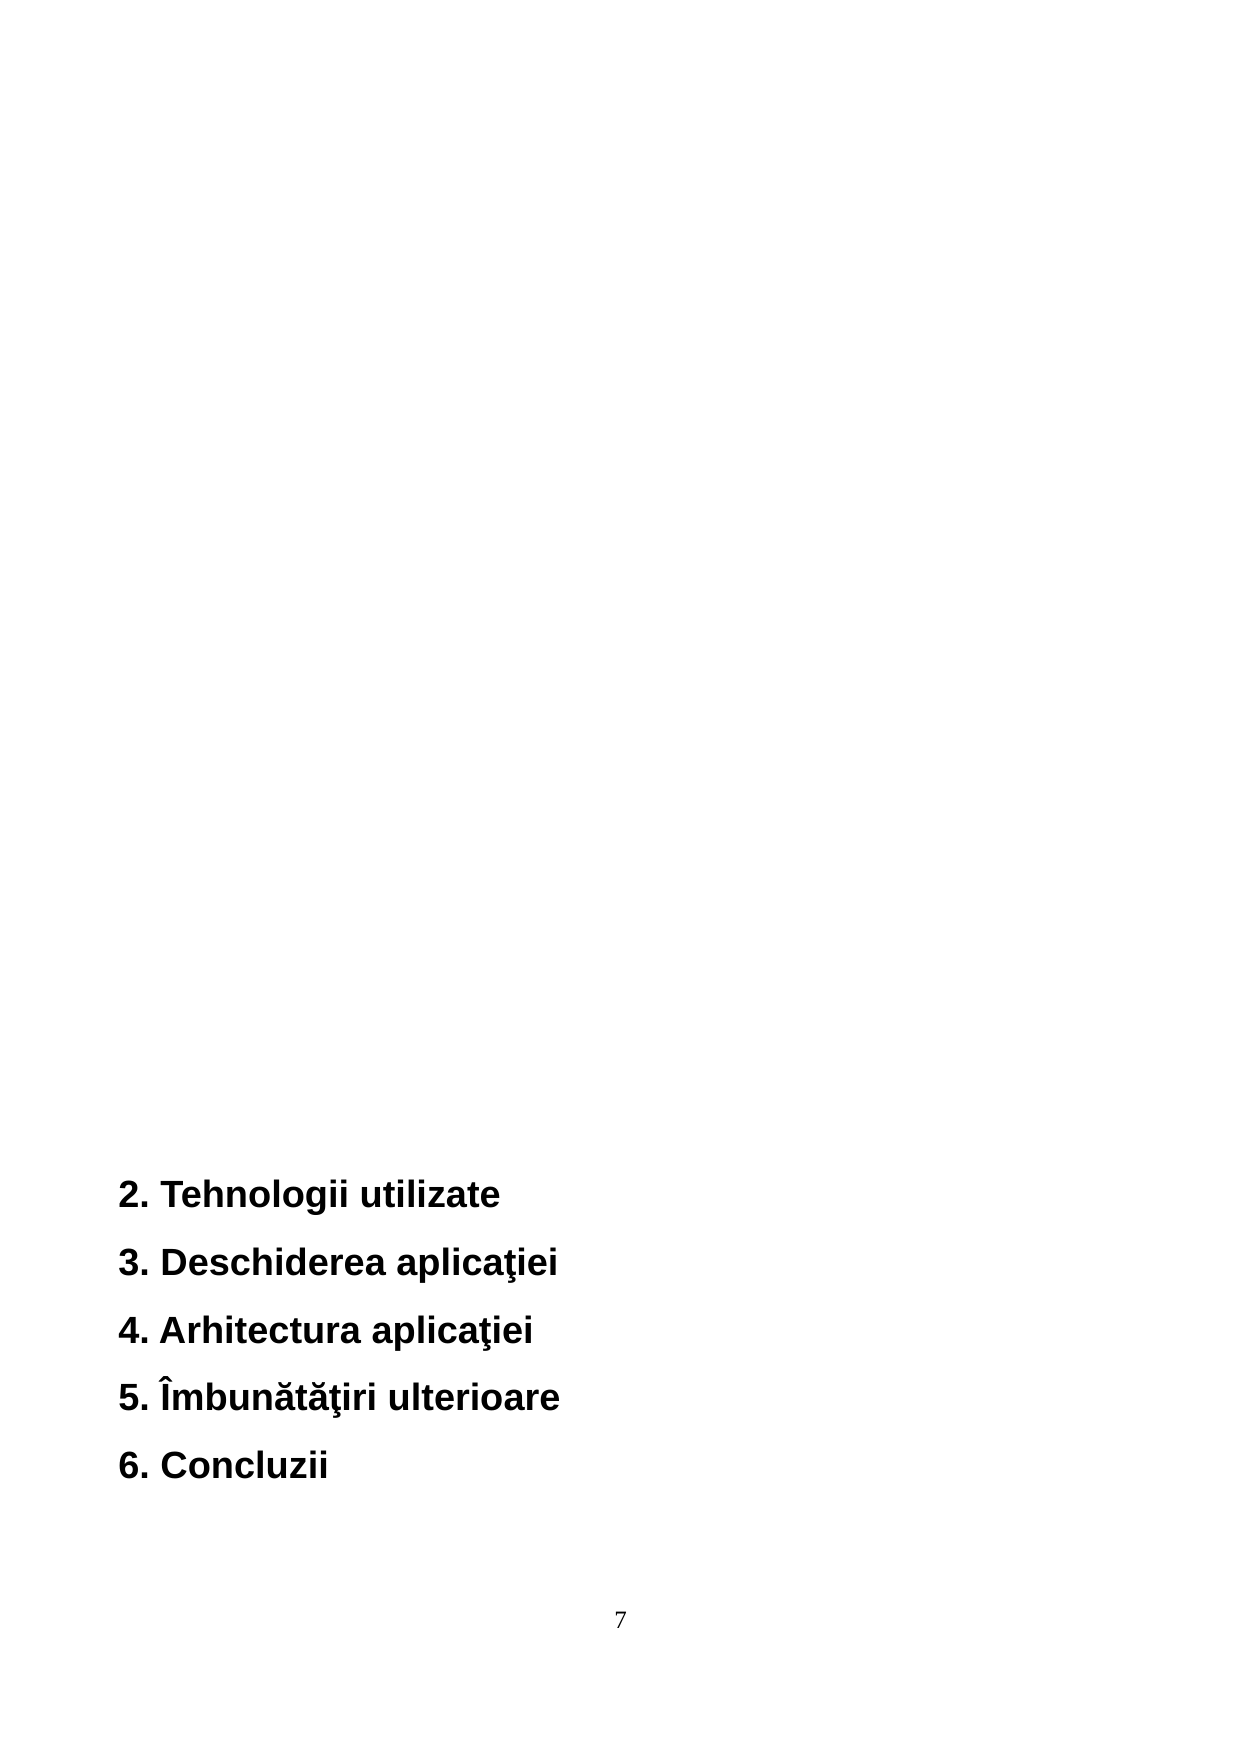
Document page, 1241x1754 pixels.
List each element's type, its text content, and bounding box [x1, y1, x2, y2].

subtitle 4. Arhitectura aplicaţiei [118, 1307, 1122, 1351]
subtitle 3. Deschiderea aplicaţiei [118, 1240, 1122, 1283]
subtitle 2. Tehnologii utilizate [118, 1172, 1122, 1216]
subtitle 5. Îmbunătăţiri ulterioare [118, 1375, 1122, 1419]
subtitle 6. Concluzii [118, 1443, 1122, 1486]
